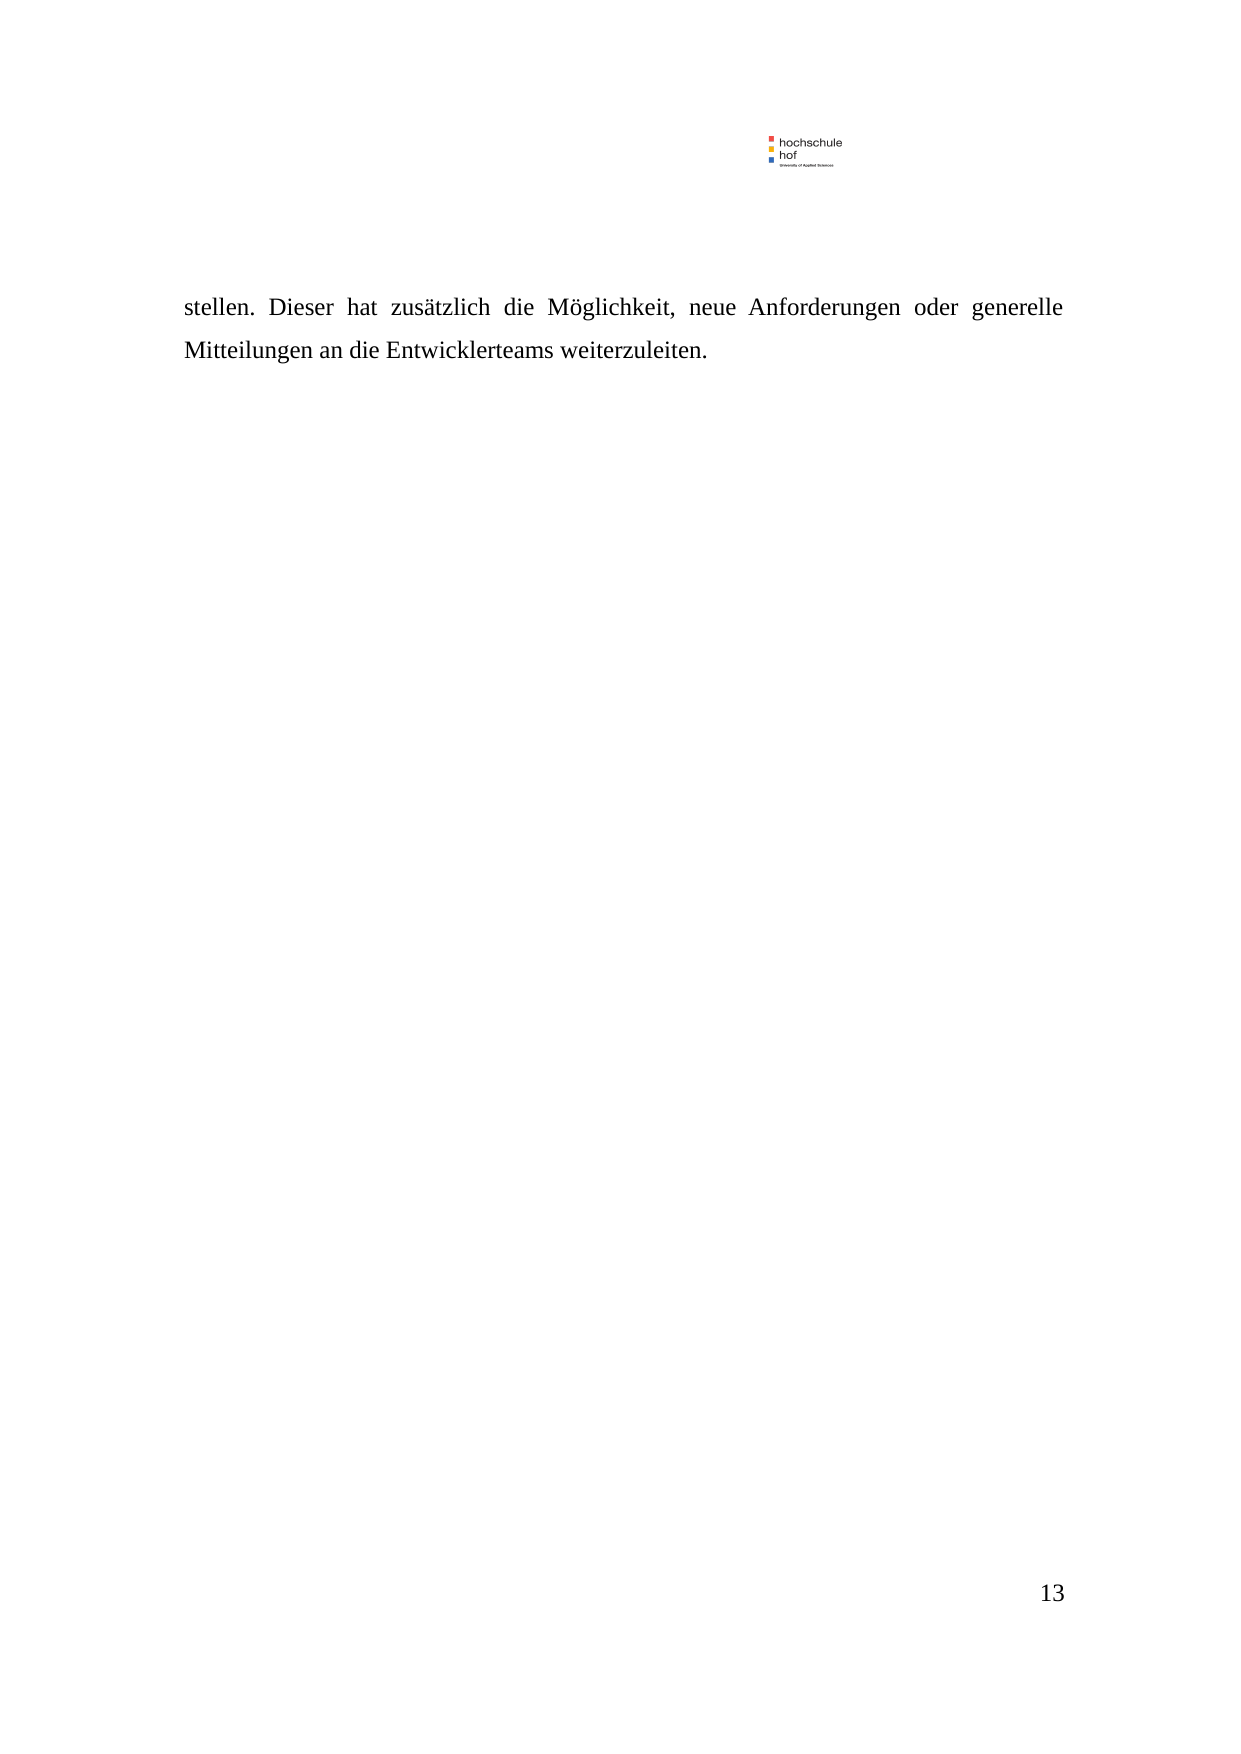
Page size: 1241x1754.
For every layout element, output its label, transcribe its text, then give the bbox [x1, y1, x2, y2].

text stellen. Dieser hat zusätzlich die Möglichkeit, neue Anforderungen oder generelle Mitteilungen an die Entwicklerteams weiterzuleiten. [184, 292, 1064, 364]
picture [768, 136, 842, 167]
